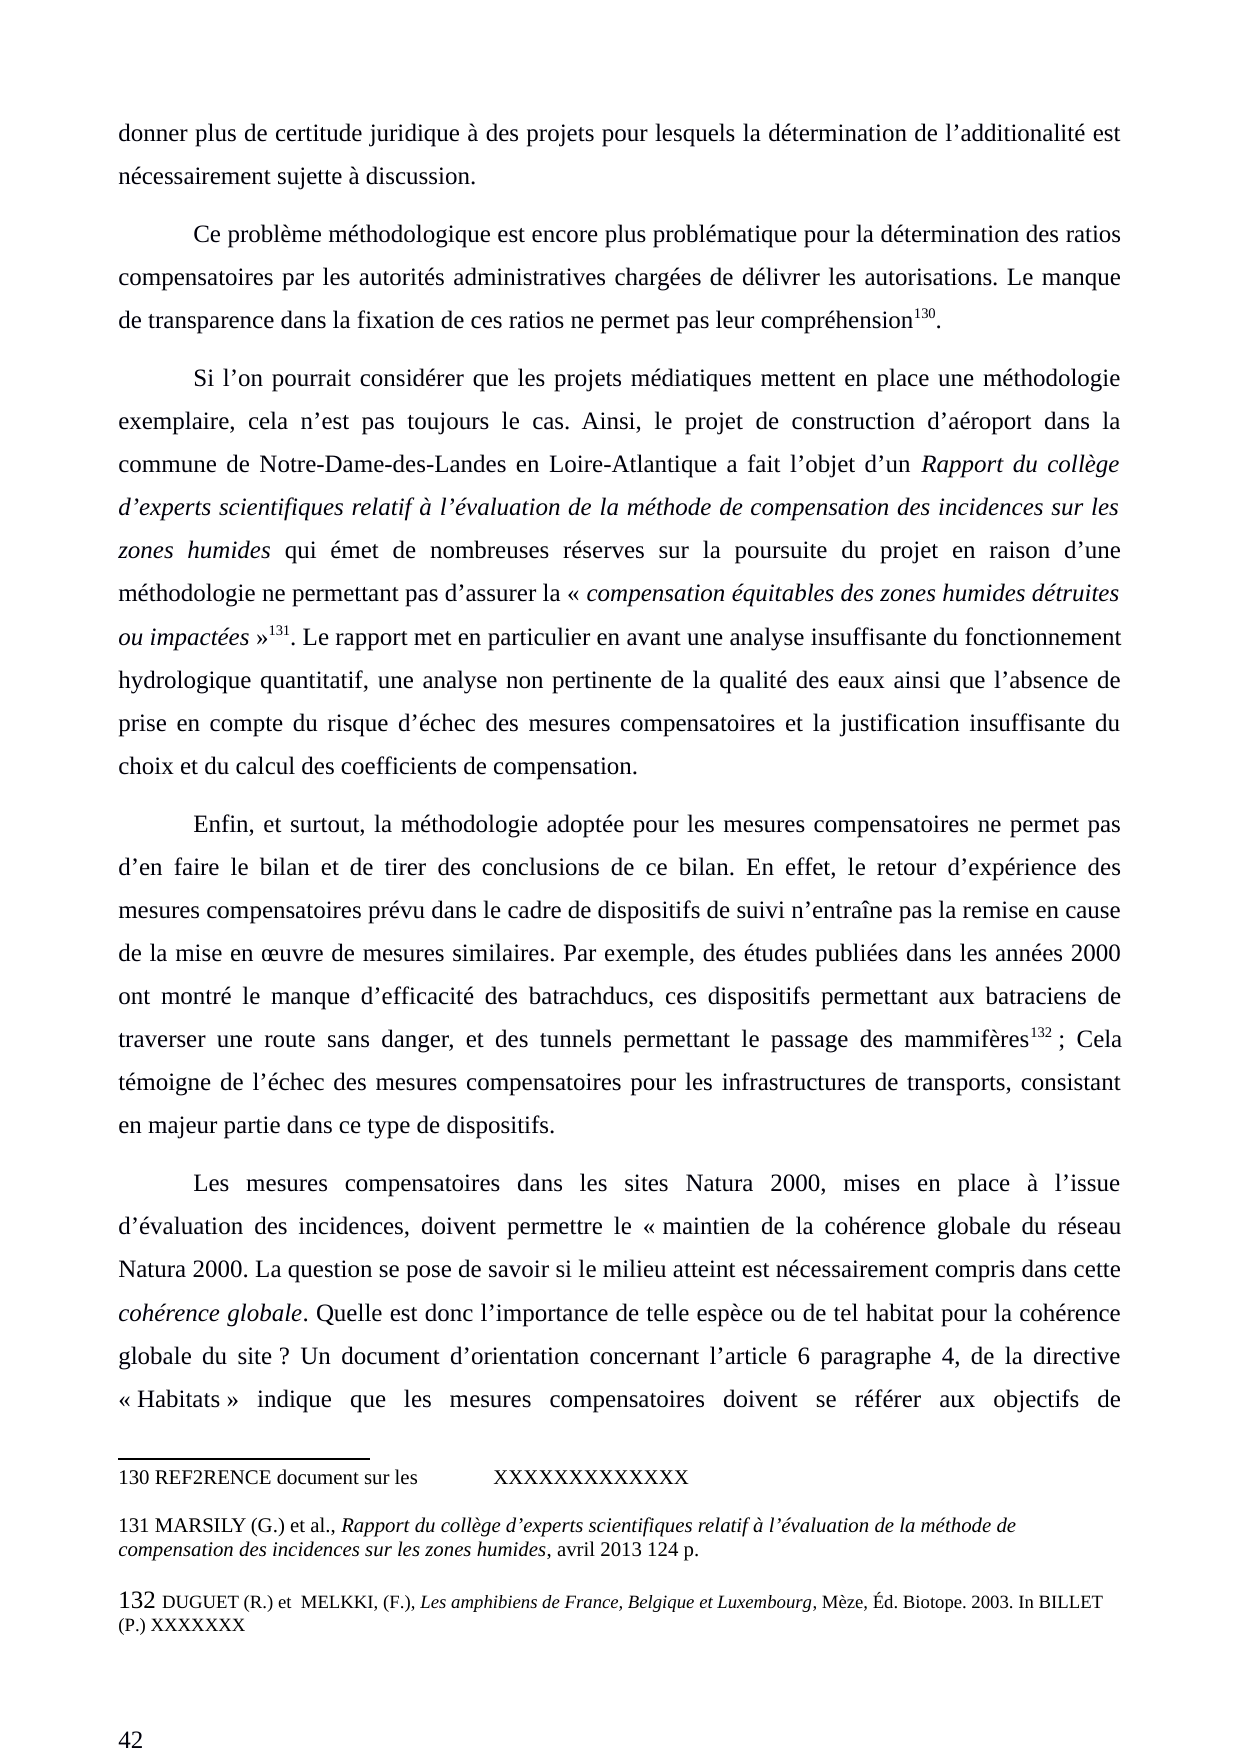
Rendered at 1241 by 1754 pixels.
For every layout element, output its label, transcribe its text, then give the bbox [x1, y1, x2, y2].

text donner plus de certitude juridique à des projets pour lesquels la détermination de l’additionalité est nécessairement sujette à discussion. [118, 118, 1122, 190]
text Enfin, et surtout, la méthodologie adoptée pour les mesures compensatoires ne permet pas d’en faire le bilan et de tirer des conclusions de ce bilan. En effet, le retour d’expérience des mesures compensatoires prévu dans le cadre de dispositifs de suivi n’entraîne pas la remise en cause de la mise en œuvre de mesures similaires. Par exemple, des études publiées dans les années 2000 ont montré le manque d’efficacité des batrachducs, ces dispositifs permettant aux batraciens de traverser une route sans danger, et des tunnels permettant le passage des mammifères ; Cela témoigne de l’échec des mesures compensatoires pour les infrastructures de transports, consistant en majeur partie dans ce type de dispositifs. [118, 809, 1122, 1139]
text REF2RENCE document sur les XXXXXXXXXXXXX [118, 1465, 1122, 1489]
text DUGUET (R.) et MELKKI, (F.), Les amphibiens de France, Belgique et Luxembourg, Mèze, Éd. Biotope. 2003. In BILLET (P.) XXXXXXX [118, 1586, 1122, 1636]
text Les mesures compensatoires dans les sites Natura 2000, mises en place à l’issue d’évaluation des incidences, doivent permettre le « maintien de la cohérence globale du réseau Natura 2000. La question se pose de savoir si le milieu atteint est nécessairement compris dans cette cohérence globale. Quelle est donc l’importance de telle espèce ou de tel habitat pour la cohérence globale du site ? Un document d’orientation concernant l’article 6 paragraphe 4, de la directive « Habitats » indique que les mesures compensatoires doivent se référer aux objectifs de [118, 1168, 1122, 1413]
text Si l’on pourrait considérer que les projets médiatiques mettent en place une méthodologie exemplaire, cela n’est pas toujours le cas. Ainsi, le projet de construction d’aéroport dans la commune de Notre-Dame-des-Landes en Loire-Atlantique a fait l’objet d’un Rapport du collège d’experts scientifiques relatif à l’évaluation de la méthode de compensation des incidences sur les zones humides qui émet de nombreuses réserves sur la poursuite du projet en raison d’une méthodologie ne permettant pas d’assurer la « compensation équitables des zones humides détruites ou impactées ». Le rapport met en particulier en avant une analyse insuffisante du fonctionnement hydrologique quantitatif, une analyse non pertinente de la qualité des eaux ainsi que l’absence de prise en compte du risque d’échec des mesures compensatoires et la justification insuffisante du choix et du calcul des coefficients de compensation. [118, 363, 1122, 780]
text MARSILY (G.) et al., Rapport du collège d’experts scientifiques relatif à l’évaluation de la méthode de compensation des incidences sur les zones humides, avril 2013 124 p. [118, 1513, 1122, 1561]
text Ce problème méthodologique est encore plus problématique pour la détermination des ratios compensatoires par les autorités administratives chargées de délivrer les autorisations. Le manque de transparence dans la fixation de ces ratios ne permet pas leur compréhension. [118, 219, 1122, 334]
